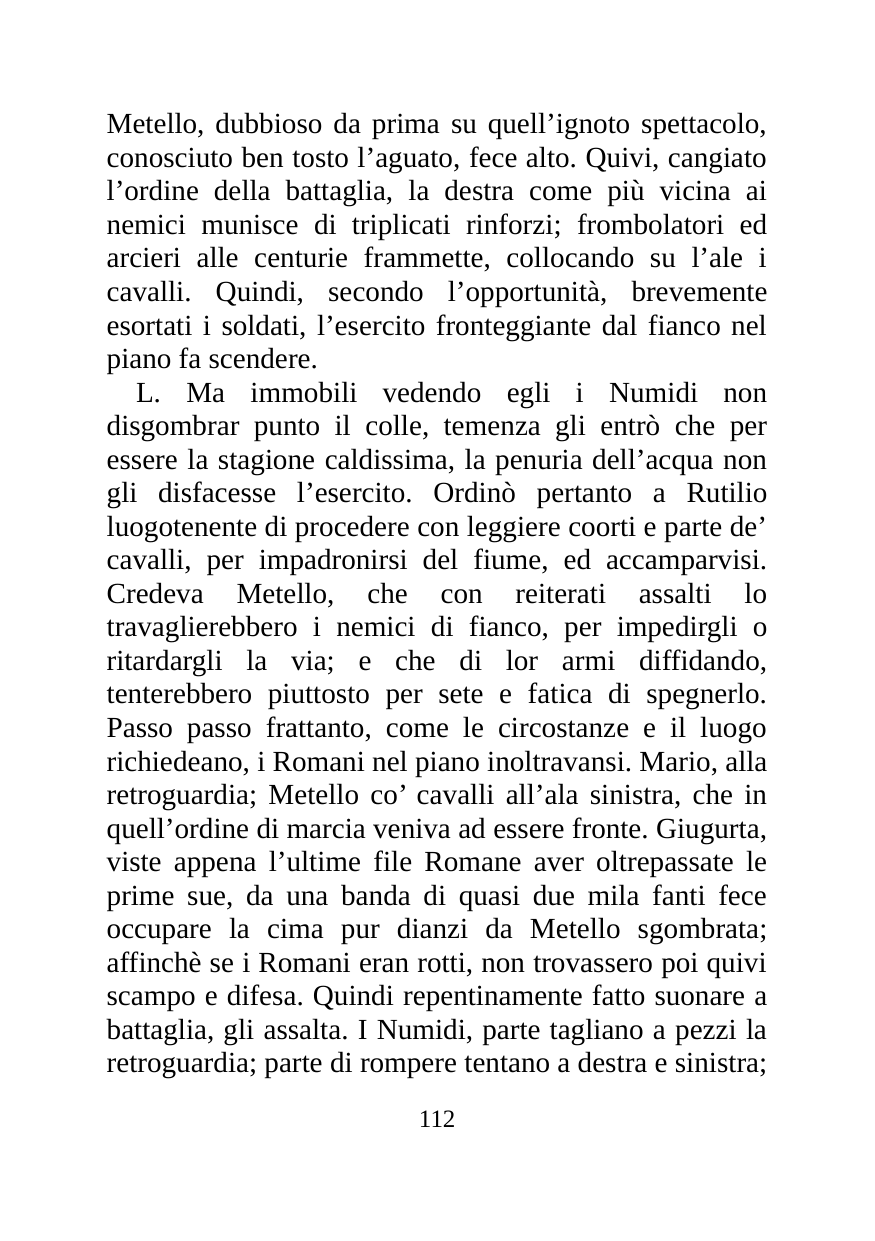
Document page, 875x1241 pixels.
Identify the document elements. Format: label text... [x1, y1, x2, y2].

text Metello, dubbioso da prima su quell’ignoto spettacolo, conosciuto ben tosto l’aguato, fece alto. Quivi, cangiato l’ordine della battaglia, la destra come più vicina ai nemici munisce di triplicati rinforzi; frombolatori ed arcieri alle centurie frammette, collocando su l’ale i cavalli. Quindi, secondo l’opportunità, brevemente esortati i soldati, l’esercito fronteggiante dal fianco nel piano fa scendere. [106, 106, 768, 375]
text L. Ma immobili vedendo egli i Numidi non disgombrar punto il colle, temenza gli entrò che per essere la stagione caldissima, la penuria dell’acqua non gli disfacesse l’esercito. Ordinò pertanto a Rutilio luogotenente di procedere con leggiere coorti e parte de’ cavalli, per impadronirsi del fiume, ed accamparvisi. Credeva Metello, che con reiterati assalti lo travaglierebbero i nemici di fianco, per impedirgli o ritardargli la via; e che di lor armi diffidando, tenterebbero piuttosto per sete e fatica di spegnerlo. Passo passo frattanto, come le circostanze e il luogo richiedeano, i Romani nel piano inoltravansi. Mario, alla retroguardia; Metello co’ cavalli all’ala sinistra, che in quell’ordine di marcia veniva ad essere fronte. Giugurta, viste appena l’ultime file Romane aver oltrepassate le prime sue, da una banda di quasi due mila fanti fece occupare la cima pur dianzi da Metello sgombrata; affinchè se i Romani eran rotti, non trovassero poi quivi scampo e difesa. Quindi repentinamente fatto suonare a battaglia, gli assalta. I Numidi, parte tagliano a pezzi la retroguardia; parte di rompere tentano a destra e sinistra; [106, 375, 768, 1079]
